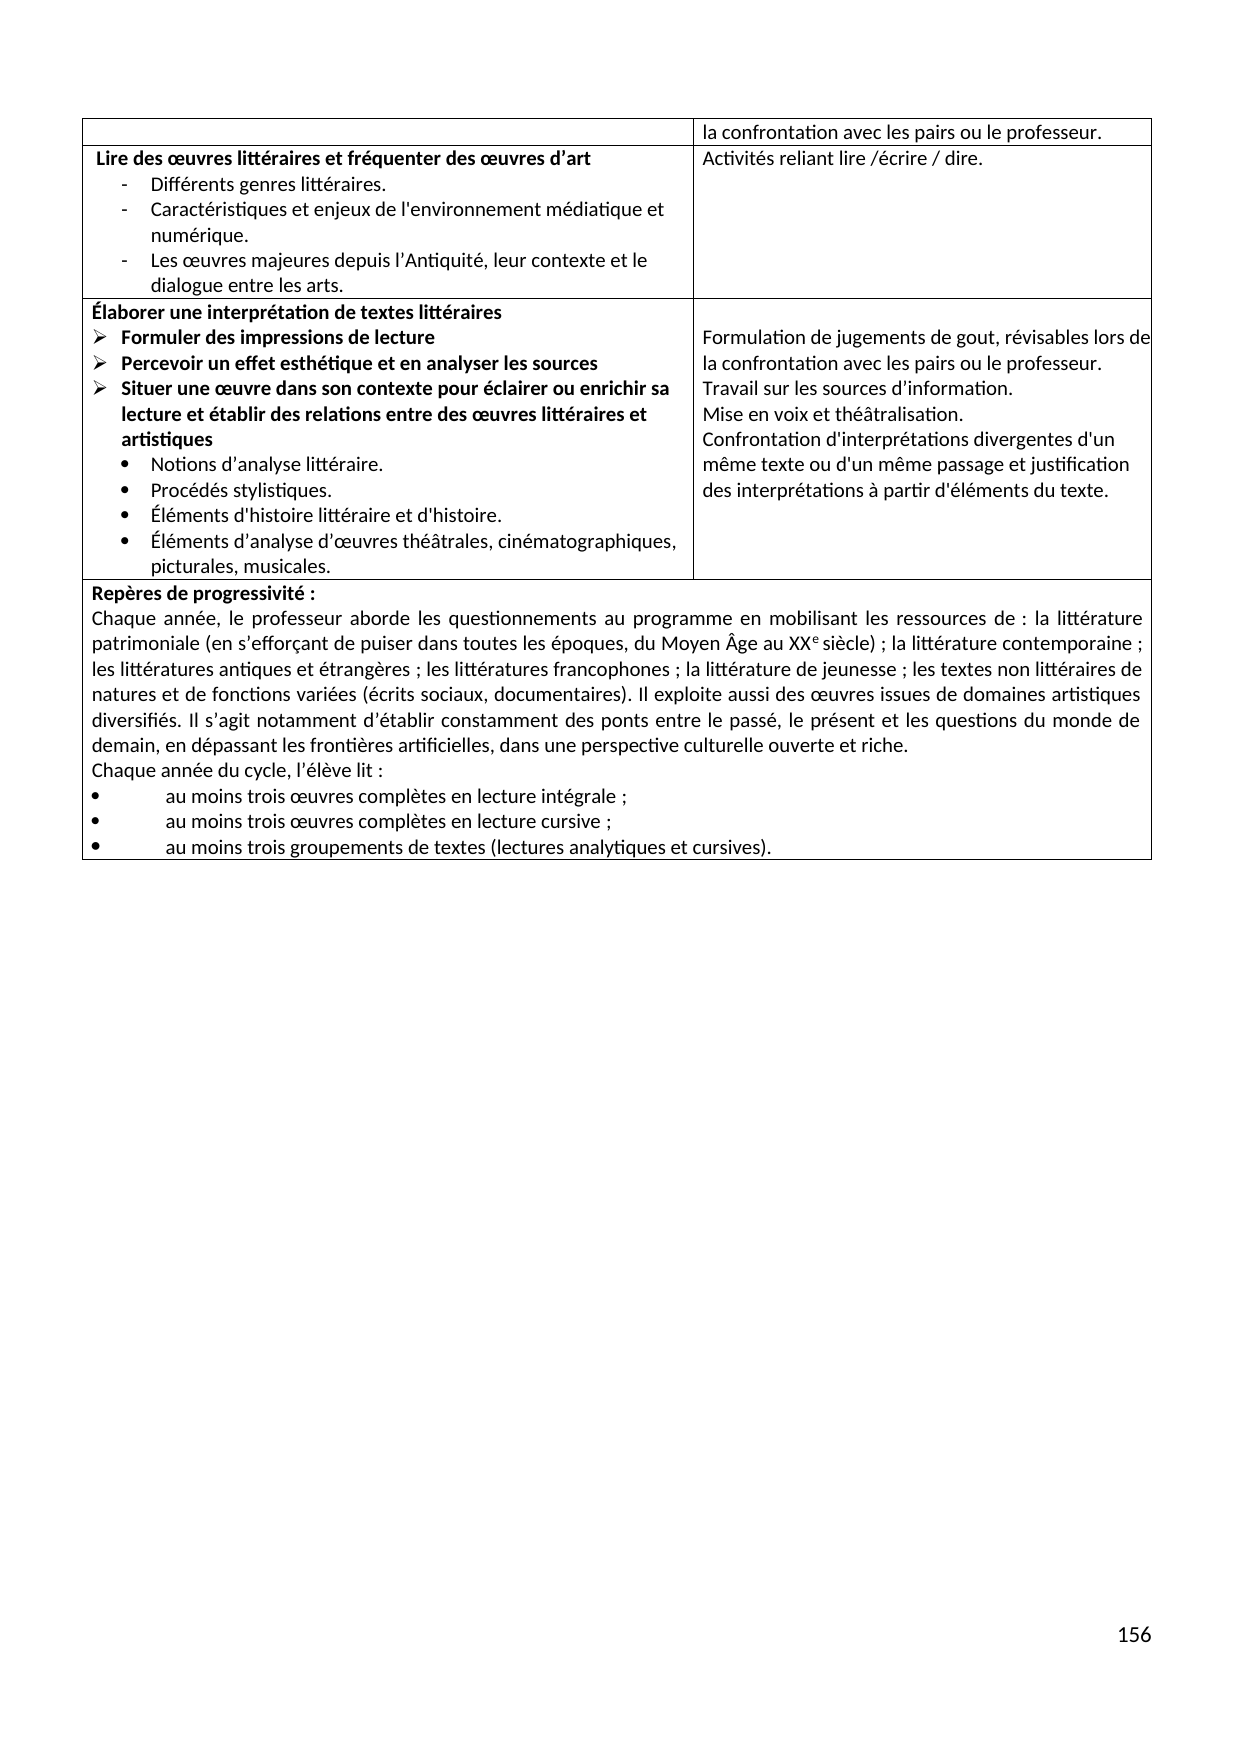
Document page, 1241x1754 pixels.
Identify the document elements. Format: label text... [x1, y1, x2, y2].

table_cell la confrontation avec les pairs ou le professeur. [694, 119, 1151, 144]
table_cell Repères de progressivité : Chaque année, le professeur aborde les questionnements au programme en mobilisant les ressources de : la littérature patrimoniale (en s’efforçant de puiser dans toutes les époques, du Moyen Âge au XXe siècle) ; la littérature contemporaine ; les littératures antiques et étrangères ; les littératures francophones ; la littérature de jeunesse ; les textes non littéraires de natures et de fonctions variées (écrits sociaux, documentaires). Il exploite aussi des œuvres issues de domaines artistiques diversifiés. Il s’agit notamment d’établir constamment des ponts entre le passé, le présent et les questions du monde de demain, en dépassant les frontières artificielles, dans une perspective culturelle ouverte et riche. Chaque année du cycle, l’élève lit : au moins trois œuvres complètes en lecture intégrale ; au moins trois œuvres complètes en lecture cursive ; au moins trois groupements de textes (lectures analytiques et cursives). [83, 580, 1151, 859]
table_cell Formulation de jugements de gout, révisables lors de la confrontation avec les pairs ou le professeur. Travail sur les sources d’information. Mise en voix et théâtralisation. Confrontation d'interprétations divergentes d'un même texte ou d'un même passage et justification des interprétations à partir d'éléments du texte. [694, 299, 1151, 579]
table_cell [83, 119, 693, 144]
table_cell Lire des œuvres littéraires et fréquenter des œuvres d’art Différents genres littéraires. Caractéristiques et enjeux de l'environnement médiatique et numérique. Les œuvres majeures depuis l’Antiquité, leur contexte et le dialogue entre les arts. [83, 146, 693, 298]
table_cell Élaborer une interprétation de textes littéraires Formuler des impressions de lecture Percevoir un effet esthétique et en analyser les sources Situer une œuvre dans son contexte pour éclairer ou enrichir sa lecture et établir des relations entre des œuvres littéraires et artistiques Notions d’analyse littéraire. Procédés stylistiques. Éléments d'histoire littéraire et d'histoire. Éléments d’analyse d’œuvres théâtrales, cinématographiques, picturales, musicales. [83, 299, 693, 579]
table_cell Activités reliant lire /écrire / dire. [694, 146, 1151, 298]
